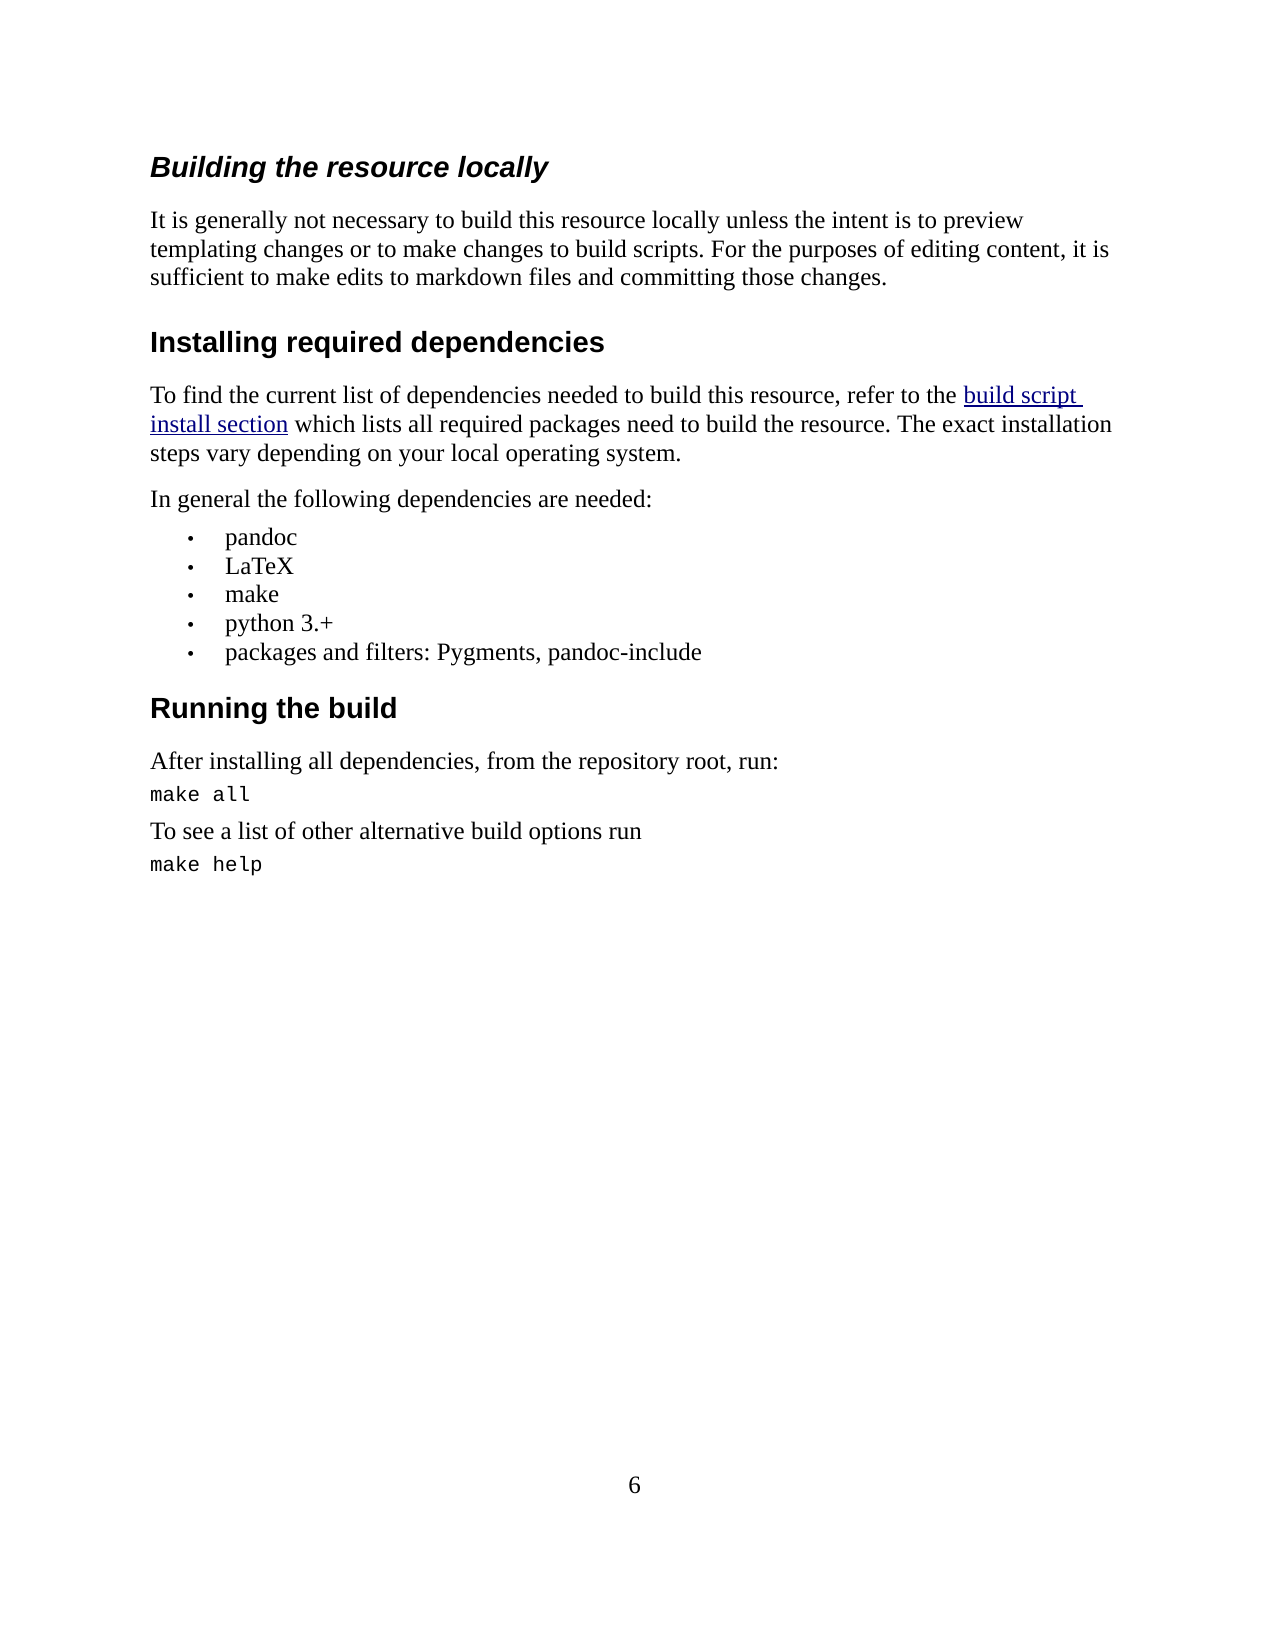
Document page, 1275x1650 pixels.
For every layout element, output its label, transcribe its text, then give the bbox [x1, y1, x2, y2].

text make help [150, 854, 1125, 877]
text make all [150, 783, 1125, 807]
list python 3.+ [187, 608, 1125, 637]
list packages and filters: Pygments, pandoc-include [187, 637, 1125, 666]
subtitle Running the build [150, 691, 1125, 724]
list LaTeX [187, 551, 1125, 579]
list make [187, 579, 1125, 608]
text In general the following dependencies are needed: [150, 484, 1125, 513]
text To see a list of other alternative build options run [150, 816, 1125, 845]
text It is generally not necessary to build this resource locally unless the intent is to preview templating changes or to make changes to build scripts. For the purposes of editing content, it is sufficient to make edits to markdown files and committing those changes. [150, 205, 1125, 291]
subtitle Building the resource locally [150, 150, 1125, 183]
text After installing all dependencies, from the repository root, run: [150, 746, 1125, 774]
subtitle Installing required dependencies [150, 325, 1125, 359]
list pandoc [187, 522, 1125, 551]
text To find the current list of dependencies needed to build this resource, refer to the build script install section which lists all required packages need to build the resource. The exact installation steps vary depending on your local operating system. [150, 380, 1125, 466]
